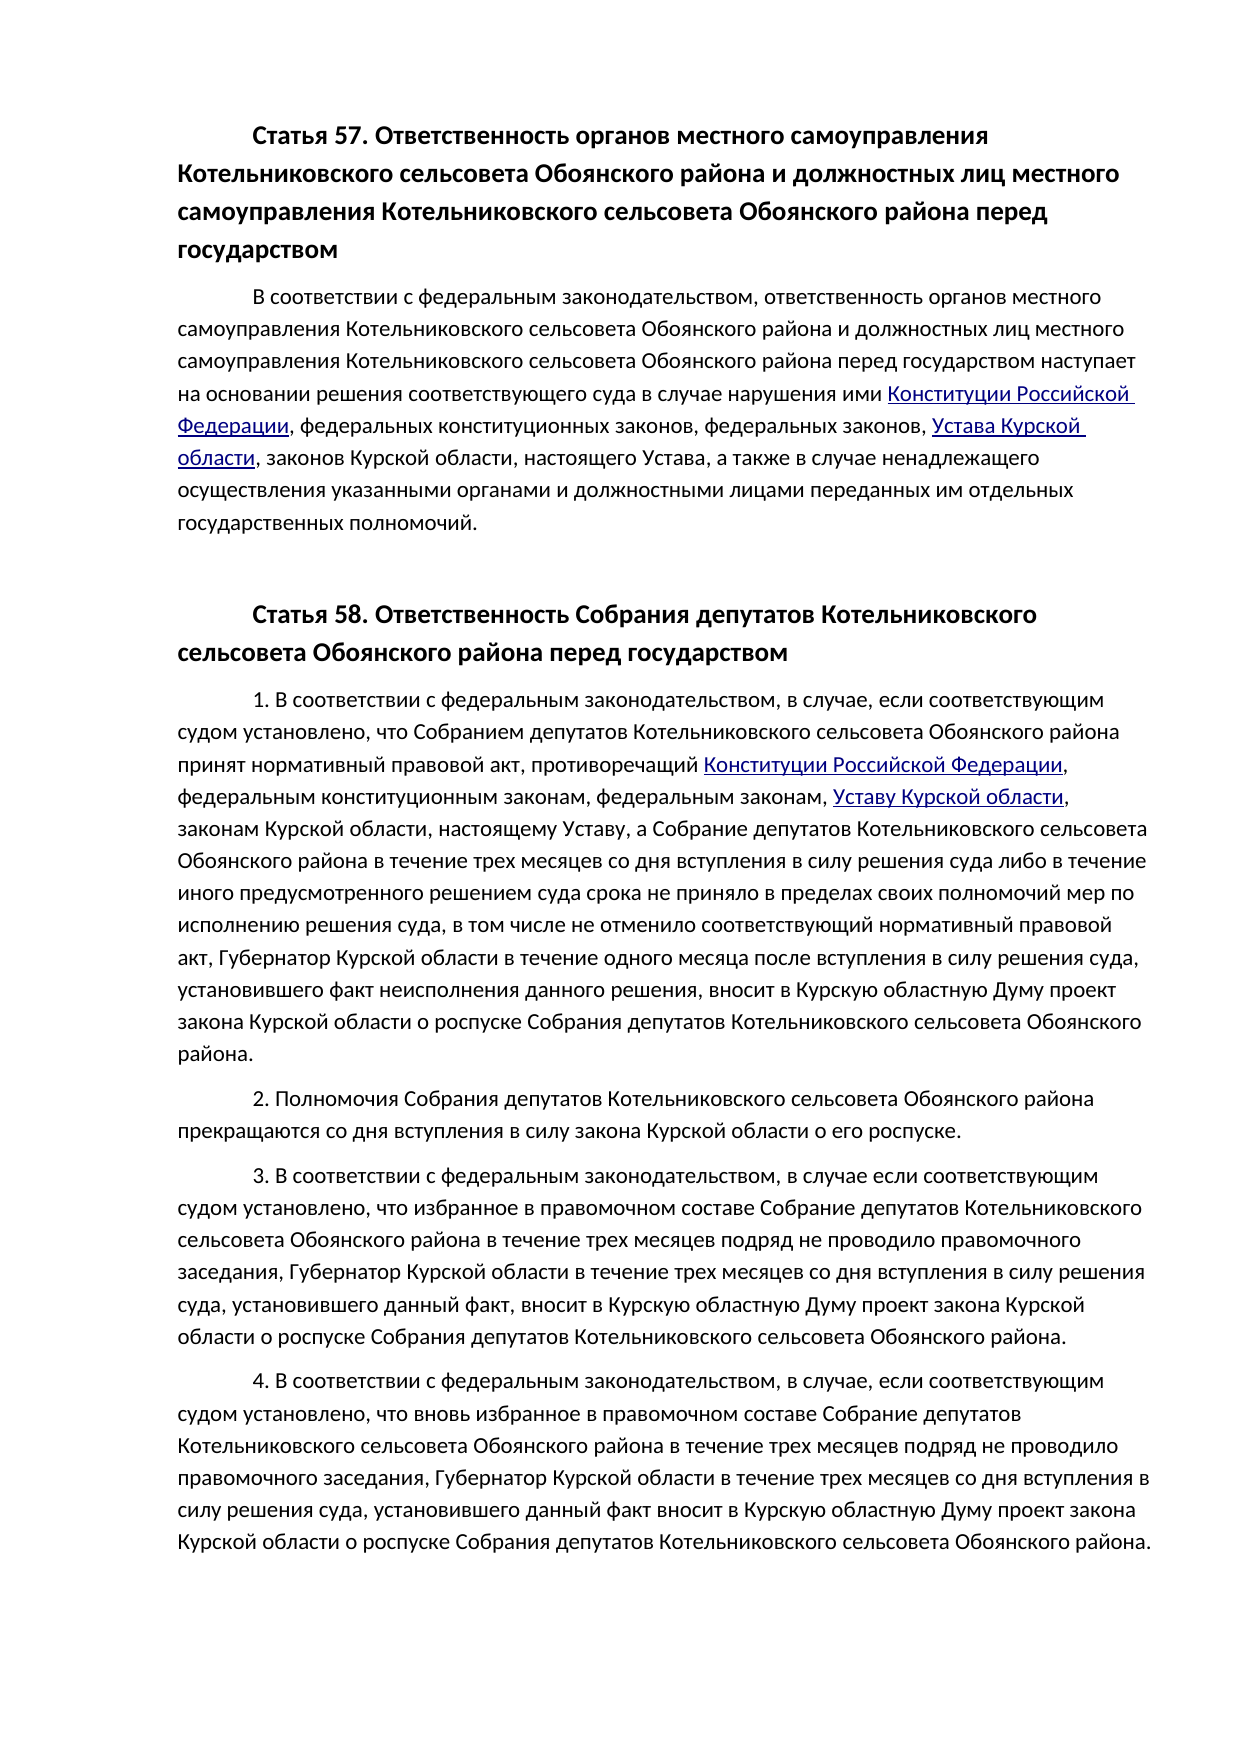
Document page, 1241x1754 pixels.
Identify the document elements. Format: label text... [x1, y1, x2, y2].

text Статья 58. Ответственность Собрания депутатов Котельниковского сельсовета Обоянского района перед государством [177, 597, 1152, 668]
text В соответствии с федеральным законодательством, ответственность органов местного самоуправления Котельниковского сельсовета Обоянского района и должностных лиц местного самоуправления Котельниковского сельсовета Обоянского района перед государством наступает на основании решения соответствующего суда в случае нарушения ими Конституции Российской Федерации, федеральных конституционных законов, федеральных законов, Устава Курской области, законов Курской области, настоящего Устава, а также в случае ненадлежащего осуществления указанными органами и должностными лицами переданных им отдельных государственных полномочий. [177, 282, 1152, 536]
text 1. В соответствии с федеральным законодательством, в случае, если соответствующим судом установлено, что Собранием депутатов Котельниковского сельсовета Обоянского района принят нормативный правовой акт, противоречащий Конституции Российской Федерации, федеральным конституционным законам, федеральным законам, Уставу Курской области, законам Курской области, настоящему Уставу, а Собрание депутатов Котельниковского сельсовета Обоянского района в течение трех месяцев со дня вступления в силу решения суда либо в течение иного предусмотренного решением суда срока не приняло в пределах своих полномочий мер по исполнению решения суда, в том числе не отменило соответствующий нормативный правовой акт, Губернатор Курской области в течение одного месяца после вступления в силу решения суда, установившего факт неисполнения данного решения, вносит в Курскую областную Думу проект закона Курской области о роспуске Собрания депутатов Котельниковского сельсовета Обоянского района. [177, 685, 1152, 1067]
text Статья 57. Ответственность органов местного самоуправления Котельниковского сельсовета Обоянского района и должностных лиц местного самоуправления Котельниковского сельсовета Обоянского района перед государством [177, 118, 1152, 265]
text 3. В соответствии с федеральным законодательством, в случае если соответствующим судом установлено, что избранное в правомочном составе Собрание депутатов Котельниковского сельсовета Обоянского района в течение трех месяцев подряд не проводило правомочного заседания, Губернатор Курской области в течение трех месяцев со дня вступления в силу решения суда, установившего данный факт, вносит в Курскую областную Думу проект закона Курской области о роспуске Собрания депутатов Котельниковского сельсовета Обоянского района. [177, 1161, 1152, 1350]
text 4. В соответствии с федеральным законодательством, в случае, если соответствующим судом установлено, что вновь избранное в правомочном составе Собрание депутатов Котельниковского сельсовета Обоянского района в течение трех месяцев подряд не проводило правомочного заседания, Губернатор Курской области в течение трех месяцев со дня вступления в силу решения суда, установившего данный факт вносит в Курскую областную Думу проект закона Курской области о роспуске Собрания депутатов Котельниковского сельсовета Обоянского района. [177, 1367, 1152, 1556]
text 2. Полномочия Собрания депутатов Котельниковского сельсовета Обоянского района прекращаются со дня вступления в силу закона Курской области о его роспуске. [177, 1084, 1152, 1144]
